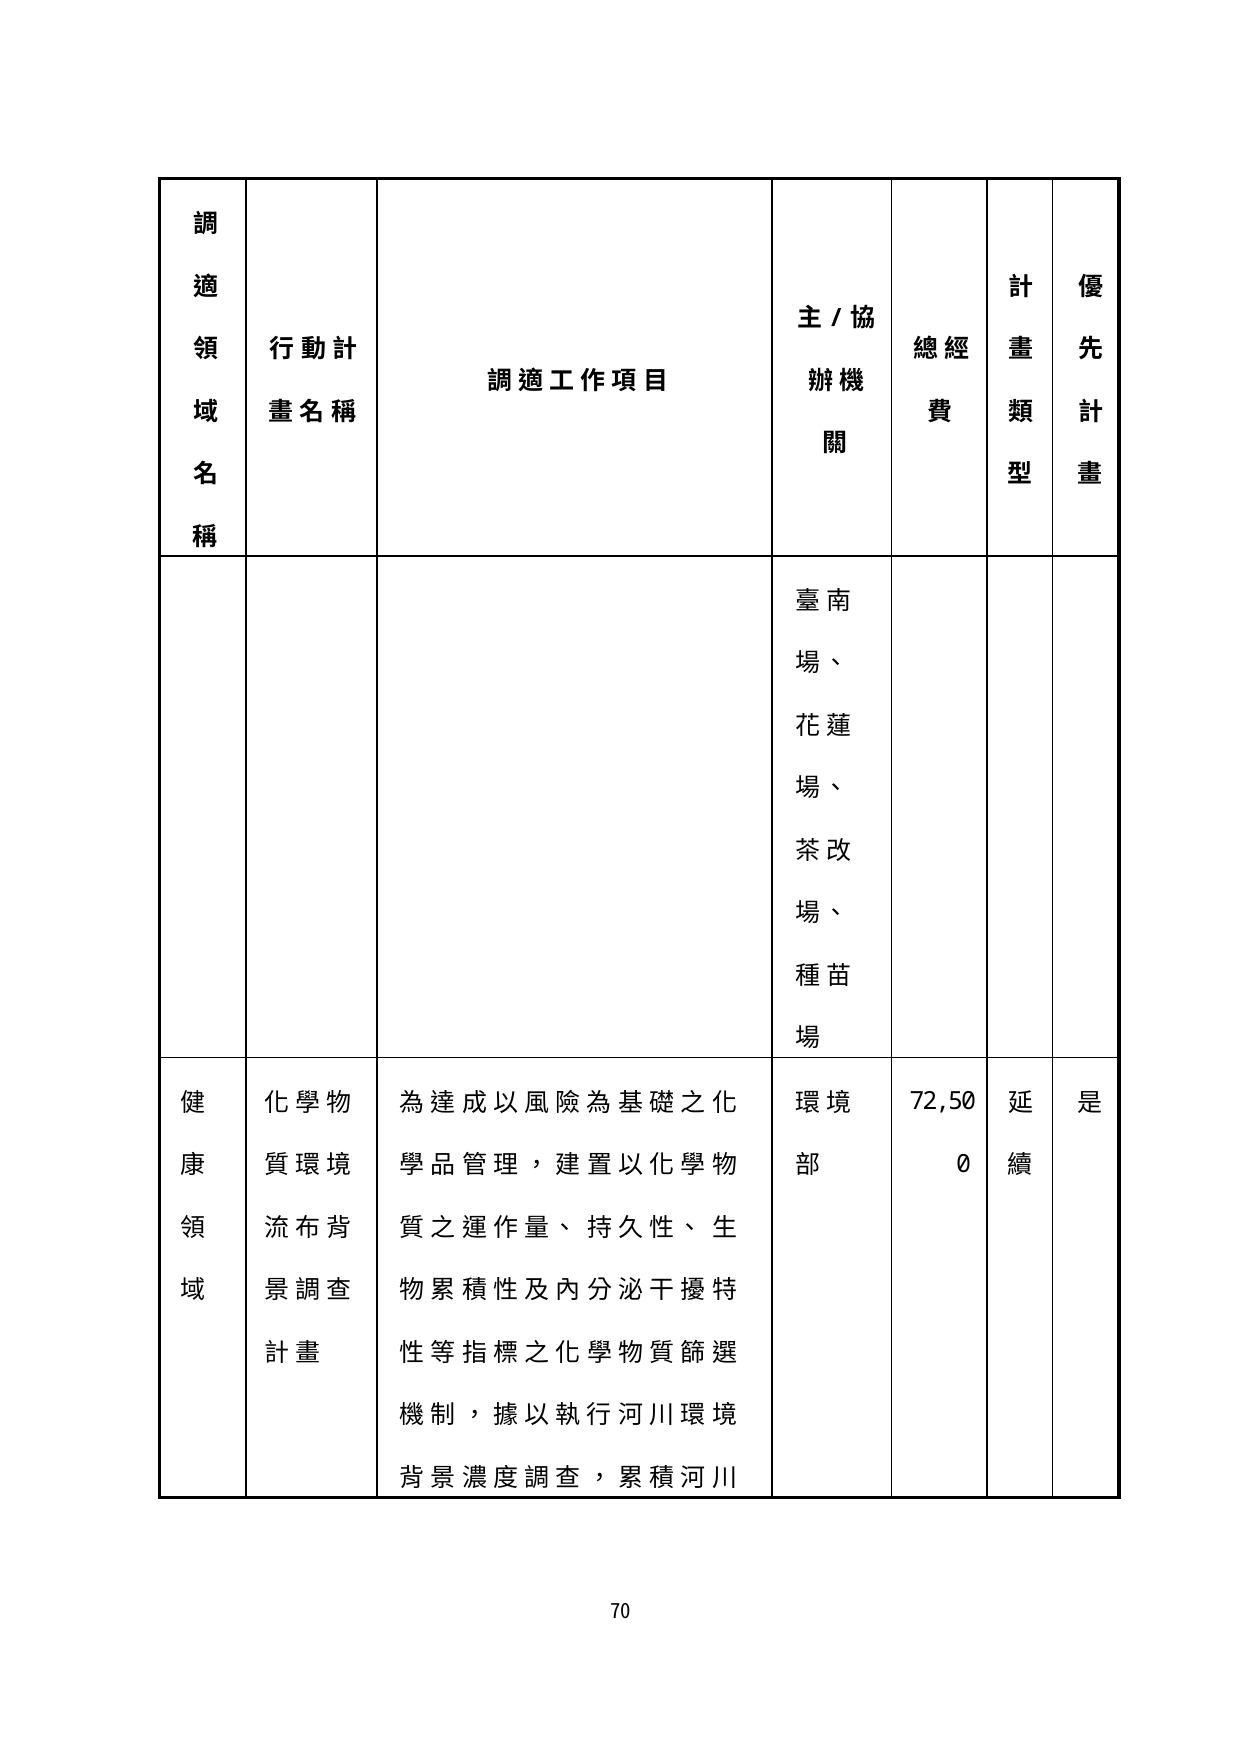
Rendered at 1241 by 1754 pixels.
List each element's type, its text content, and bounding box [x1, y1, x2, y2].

table_cell 健康領域 [161, 1058, 245, 1496]
table_header 行動計畫名稱 [247, 180, 376, 555]
table_cell 是 [1053, 1058, 1117, 1496]
table_header 優先計畫 [1053, 180, 1117, 555]
table_header 調適工作項目 [378, 180, 771, 555]
table_cell [988, 557, 1052, 1057]
table_header 主/協辦機關 [773, 180, 891, 555]
table_header 計畫類型 [988, 180, 1052, 555]
table_cell [892, 557, 986, 1057]
table_cell [1053, 557, 1117, 1057]
table_header 總經費 [892, 180, 986, 555]
table_cell 72,500 [892, 1058, 986, 1496]
table_cell 環境部 [773, 1058, 891, 1496]
table_cell 延續 [988, 1058, 1052, 1496]
table_cell [378, 557, 771, 1057]
table_cell [247, 557, 376, 1057]
table_cell 化學物質環境流布背景調查計畫 [247, 1058, 376, 1496]
table_cell [161, 557, 245, 1057]
table_cell 為達成以風險為基礎之化學品管理，建置以化學物質之運作量、持久性、生物累積性及內分泌干擾特性等指標之化學物質篩選機制，據以執行河川環境背景濃度調查，累積河川 [378, 1058, 771, 1496]
table_cell 臺南場、花蓮場、茶改場、種苗場 [773, 557, 891, 1057]
table_header 調適領域名稱 [161, 180, 245, 555]
